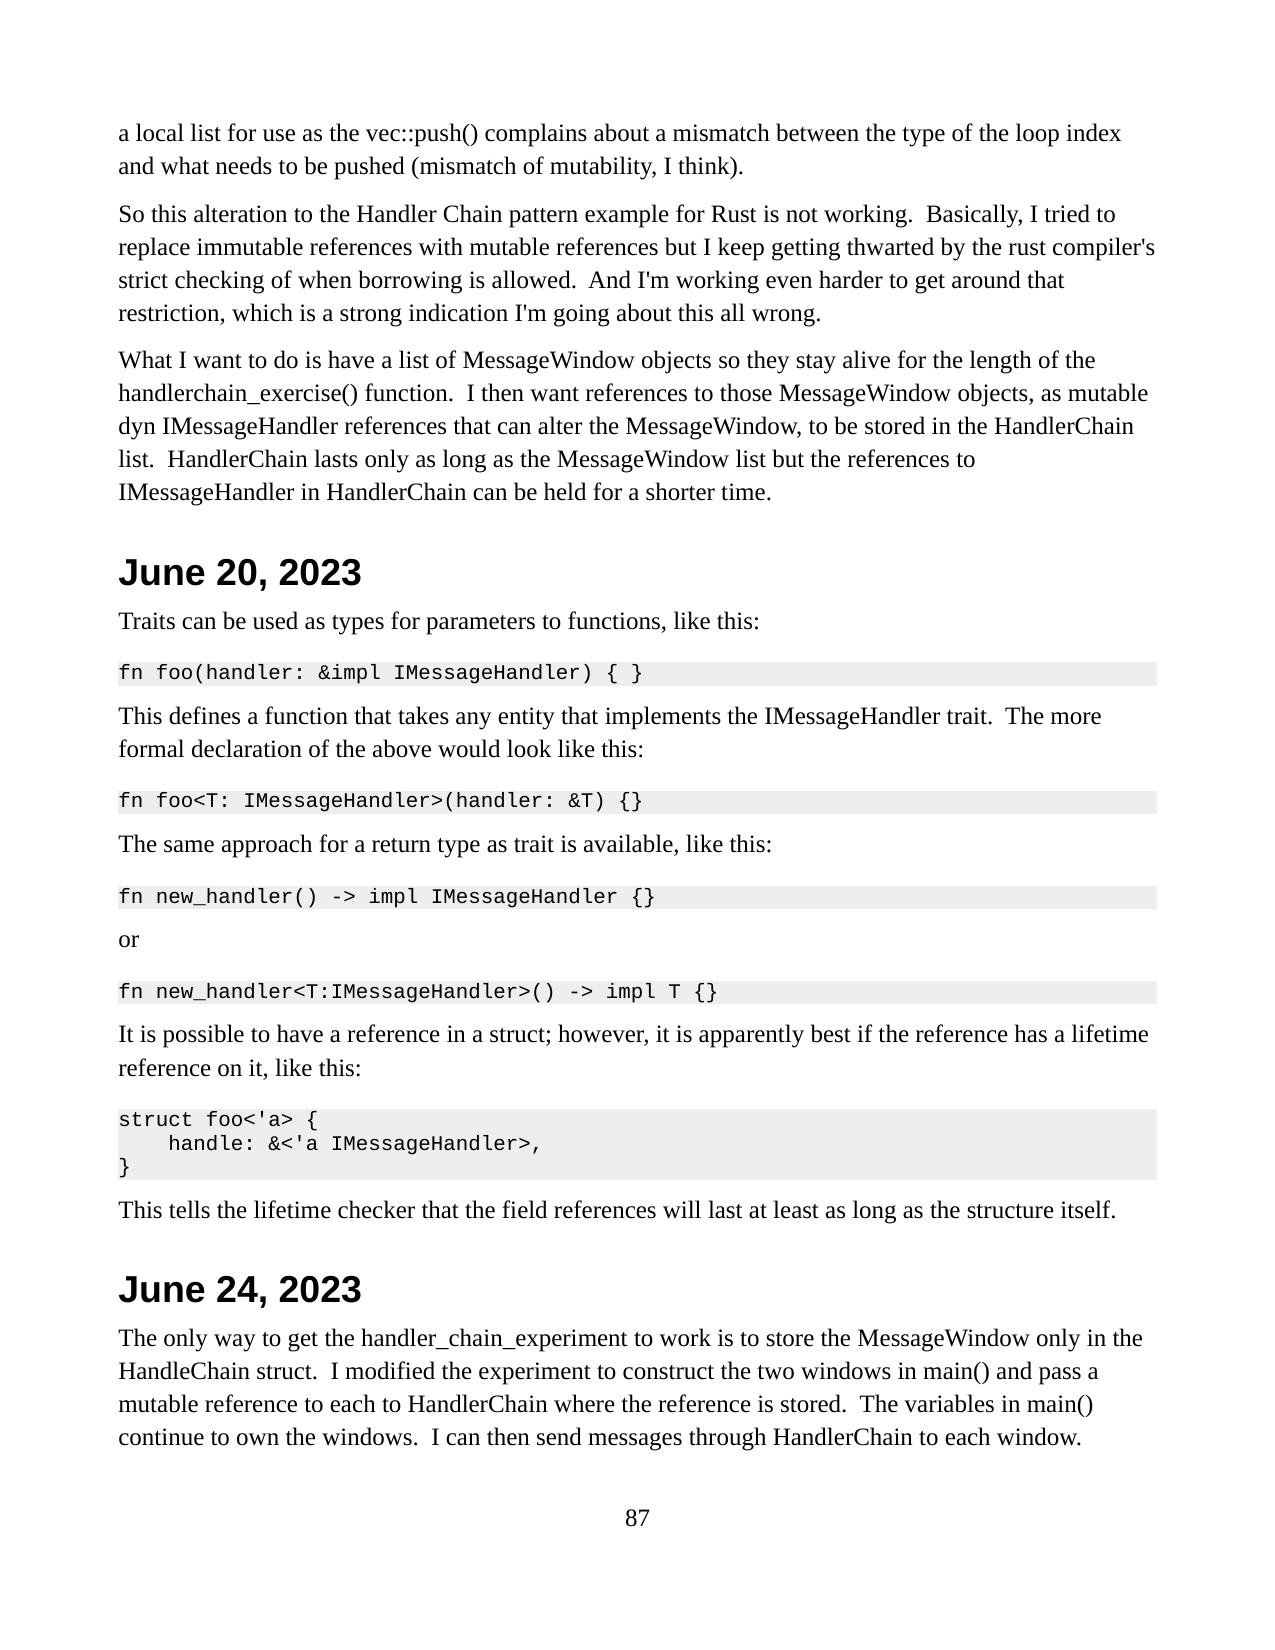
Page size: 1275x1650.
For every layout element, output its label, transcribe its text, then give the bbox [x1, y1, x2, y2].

text } [118, 1156, 1157, 1180]
subtitle June 24, 2023 [118, 1268, 1157, 1311]
text This defines a function that takes any entity that implements the IMessageHandler trait. The more formal declaration of the above would look like this: [118, 701, 1157, 763]
text The only way to get the handler_chain_experiment to work is to store the MessageWindow only in the HandleChain struct. I modified the experiment to construct the two windows in main() and pass a mutable reference to each to HandlerChain where the reference is stored. The variables in main() continue to own the windows. I can then send messages through HandlerChain to each window. [118, 1323, 1157, 1451]
text a local list for use as the vec::push() complains about a mismatch between the type of the loop index and what needs to be pushed (mismatch of mutability, I think). [118, 118, 1157, 180]
text What I want to do is have a list of MessageWindow objects so they stay alive for the length of the handlerchain_exercise() function. I then want references to those MessageWindow objects, as mutable dyn IMessageHandler references that can alter the MessageWindow, to be stored in the HandlerChain list. HandlerChain lasts only as long as the MessageWindow list but the references to IMessageHandler in HandlerChain can be held for a shorter time. [118, 345, 1157, 506]
text Traits can be used as types for parameters to functions, like this: [118, 606, 1157, 634]
subtitle June 20, 2023 [118, 550, 1157, 593]
text fn foo<T: IMessageHandler>(handler: &T) {} [118, 791, 1157, 814]
text fn new_handler<T:IMessageHandler>() -> impl T {} [118, 981, 1157, 1004]
text fn foo(handler: &impl IMessageHandler) { } [118, 662, 1157, 686]
text It is possible to have a reference in a struct; however, it is apparently best if the reference has a lifetime reference on it, like this: [118, 1019, 1157, 1081]
text The same approach for a return type as trait is available, like this: [118, 829, 1157, 858]
text or [118, 924, 1157, 953]
text handle: &<'a IMessageHandler>, [118, 1133, 1157, 1156]
text fn new_handler() -> impl IMessageHandler {} [118, 886, 1157, 909]
text So this alteration to the Handler Chain pattern example for Rust is not working. Basically, I tried to replace immutable references with mutable references but I keep getting thwarted by the rust compiler's strict checking of when borrowing is allowed. And I'm working even harder to get around that restriction, which is a strong indication I'm going about this all wrong. [118, 199, 1157, 327]
text This tells the lifetime checker that the field references will last at least as long as the structure itself. [118, 1195, 1157, 1224]
text struct foo<'a> { [118, 1109, 1157, 1133]
